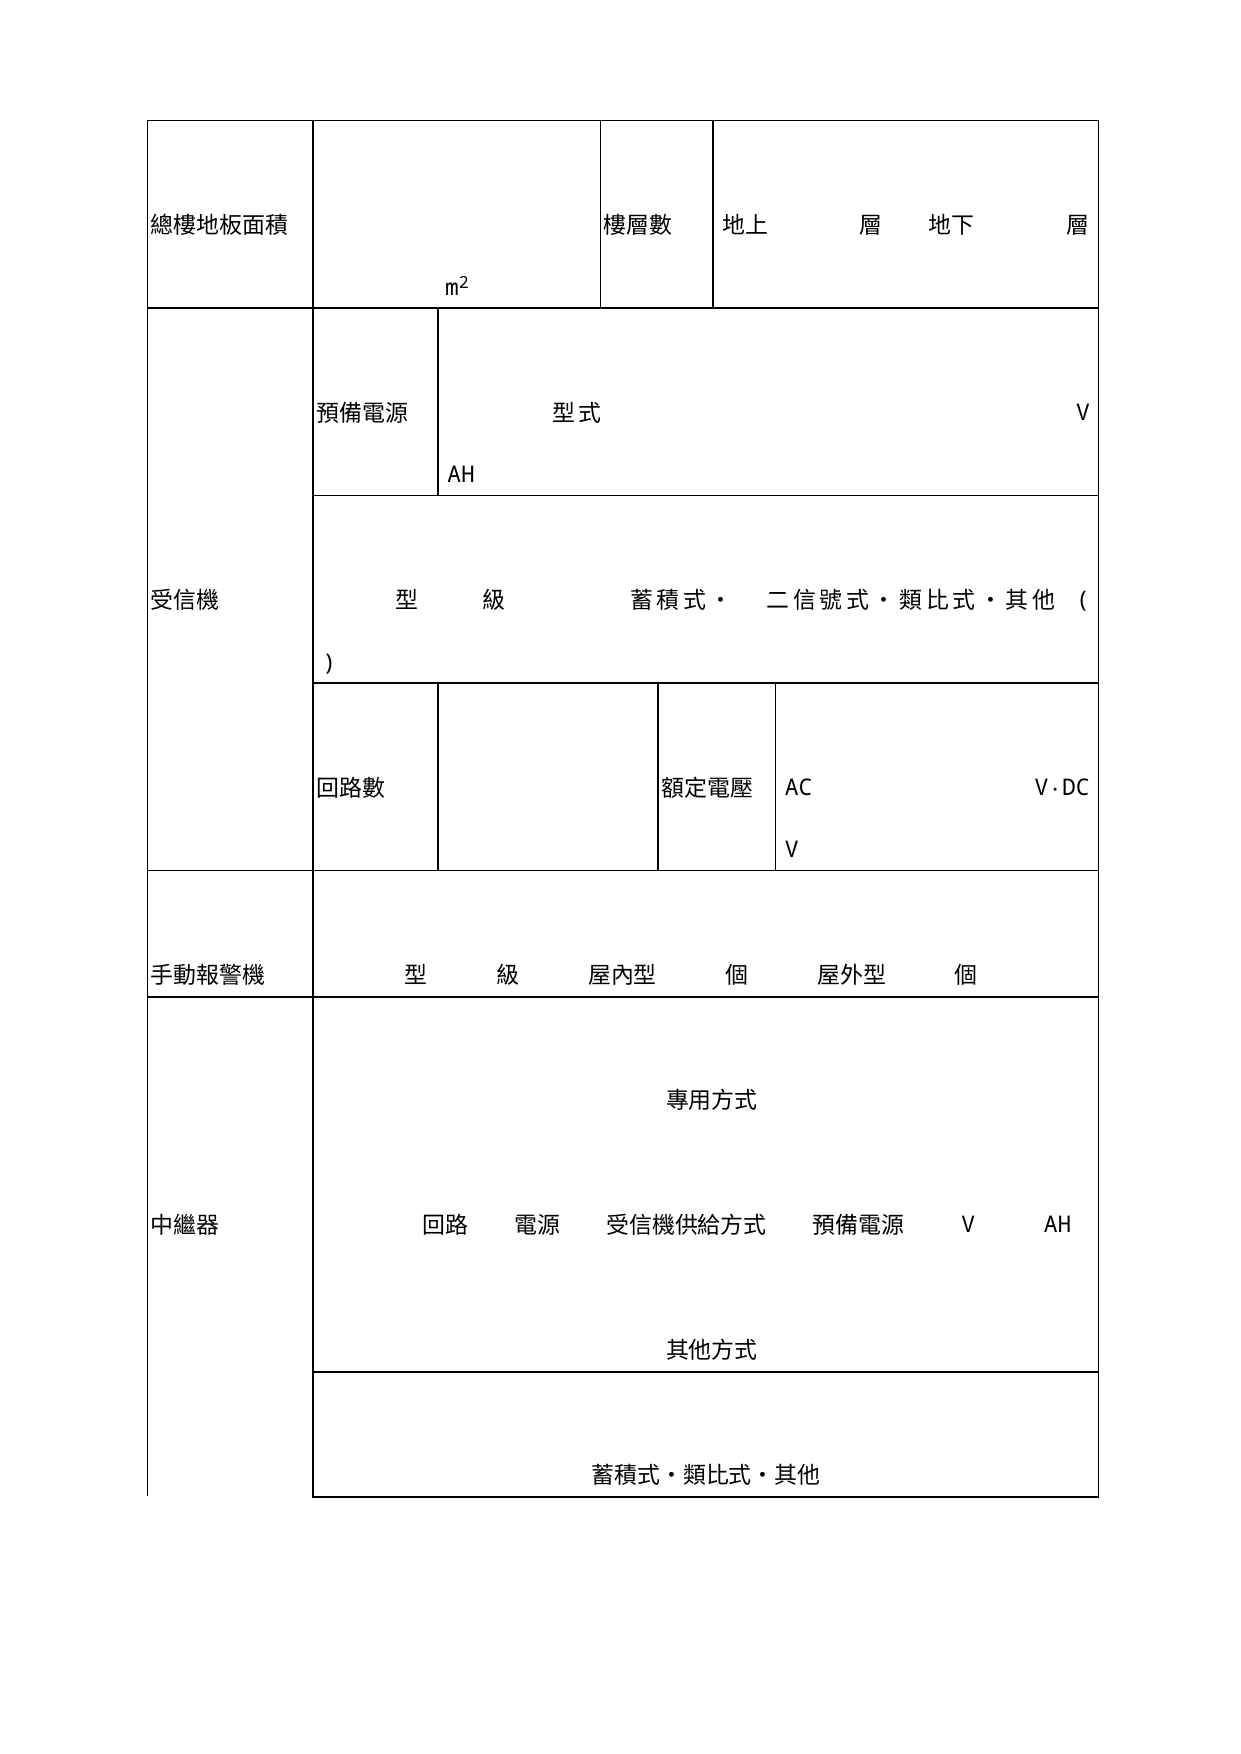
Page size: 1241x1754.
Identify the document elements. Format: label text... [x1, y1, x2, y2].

table_cell [148, 1246, 312, 1371]
table_cell 專用方式 [314, 998, 1098, 1121]
table_cell 手動報警機 [148, 871, 312, 996]
table_cell 中繼器 [148, 1121, 312, 1246]
table_cell [148, 682, 312, 870]
table_cell 回路 電源 受信機供給方式 預備電源 V AH [314, 1121, 1098, 1246]
table_cell 蓄積式‧類比式‧其他 [314, 1373, 1098, 1496]
table_cell 總樓地板面積 [148, 121, 312, 307]
table_cell 型 級 蓄積式‧ 二信號式‧類比式‧其他 ( ) [314, 496, 1098, 682]
table_cell AC V‧DC V [776, 684, 1098, 870]
table_cell 回路數 [314, 684, 437, 870]
table_cell 受信機 [148, 495, 312, 682]
table_cell m2 [314, 121, 600, 307]
table_cell 其他方式 [314, 1246, 1098, 1371]
table_cell [148, 309, 312, 495]
table_cell [148, 1371, 312, 1496]
table_cell [439, 684, 657, 870]
table_cell 額定電壓 [659, 684, 775, 870]
table_cell 型式 V AH [439, 309, 1098, 495]
table_cell [148, 998, 312, 1121]
table_cell 地上 層 地下 層 [714, 121, 1098, 307]
table_cell 預備電源 [314, 309, 437, 495]
table_cell 型 級 屋內型 個 屋外型 個 [314, 871, 1098, 996]
table_cell 樓層數 [601, 121, 712, 307]
